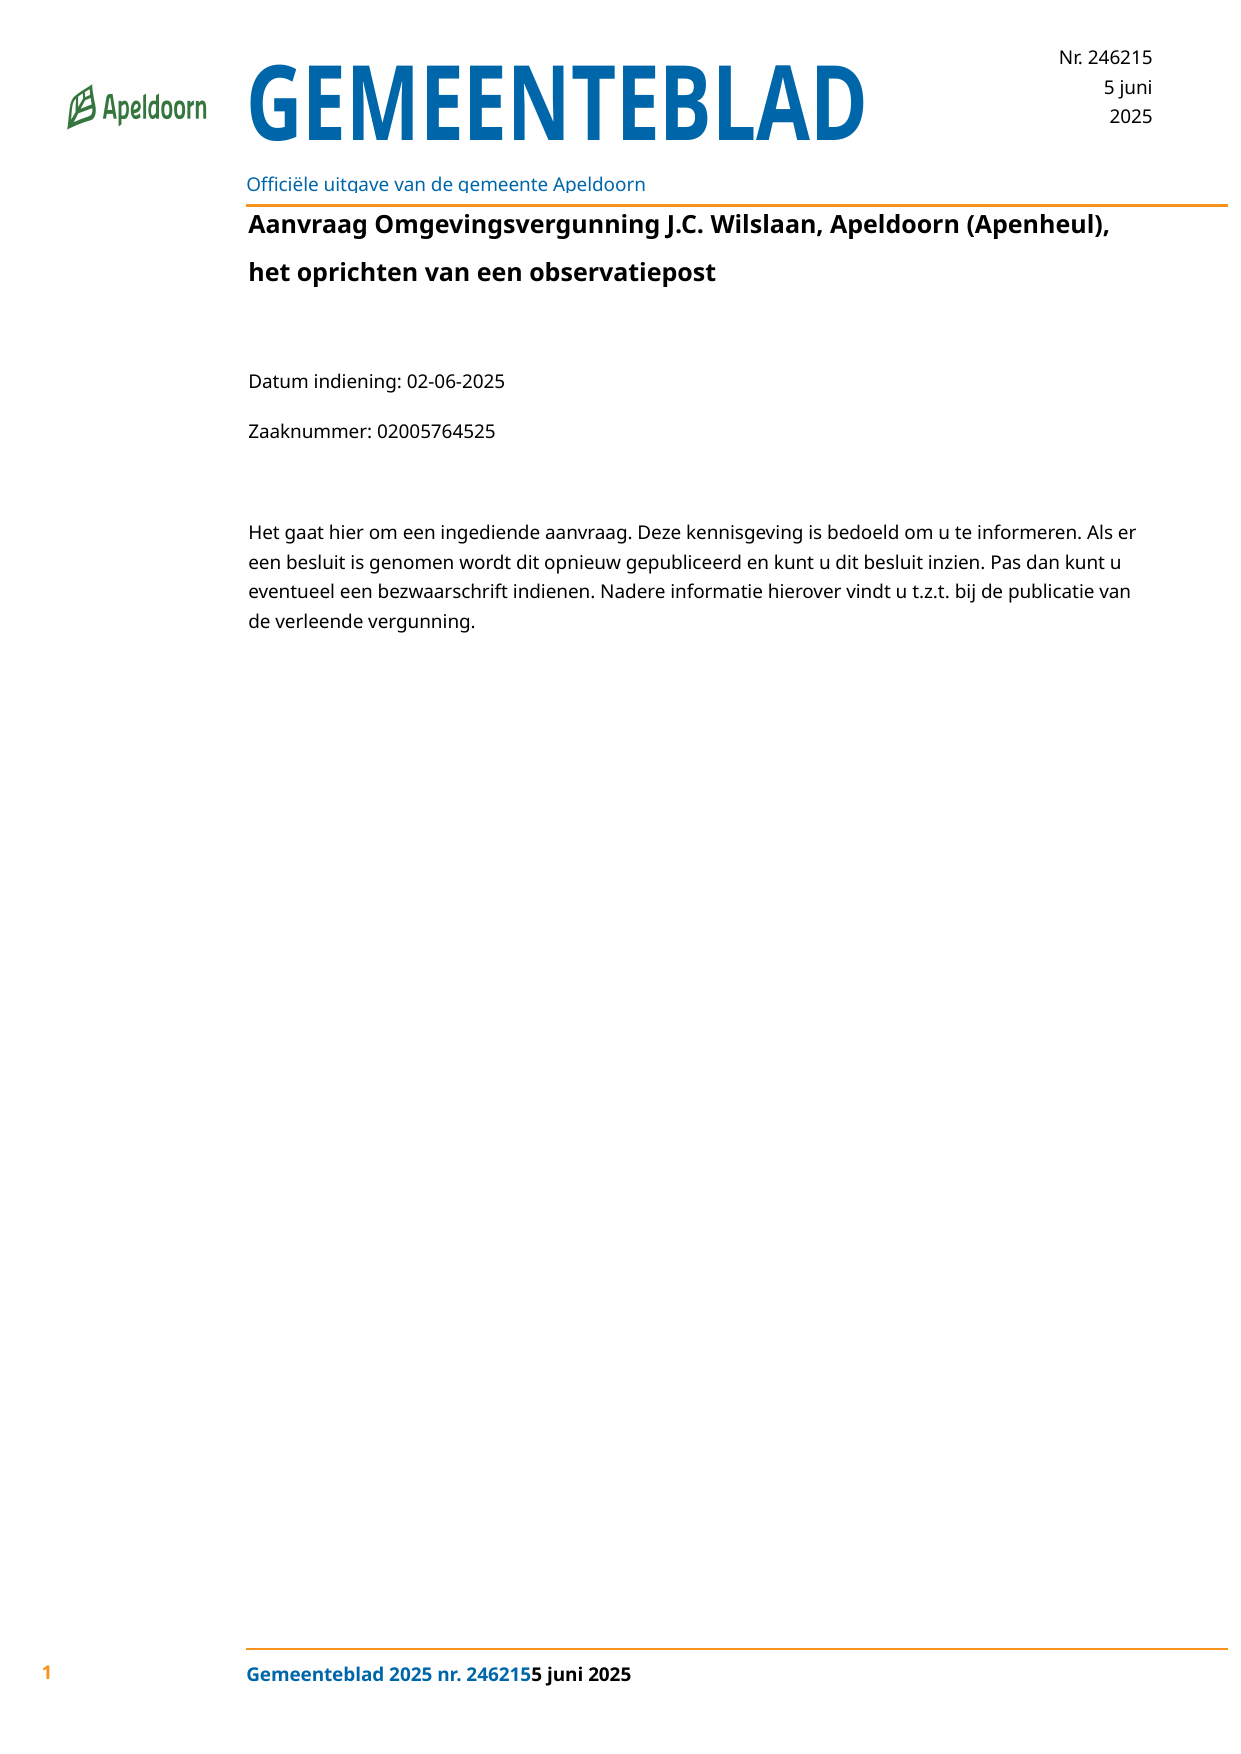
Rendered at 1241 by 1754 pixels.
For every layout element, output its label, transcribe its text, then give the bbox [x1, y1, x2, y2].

text Aanvraag Omgevingsvergunning J.C. Wilslaan, Apeldoorn (Apenheul), het oprichten van een observatiepost [248, 207, 1152, 288]
text Datum indiening: 02-06-2025 [248, 368, 1152, 394]
text Zaaknummer: 02005764525 [248, 419, 1152, 444]
text Het gaat hier om een ingediende aanvraag. Deze kennisgeving is bedoeld om u te informeren. Als er een besluit is genomen wordt dit opnieuw gepubliceerd en kunt u dit besluit inzien. Pas dan kunt u eventueel een bezwaarschrift indienen. Nadere informatie hierover vindt u t.z.t. bij de publicatie van de verleende vergunning. [248, 519, 1152, 634]
picture [41, 47, 231, 172]
